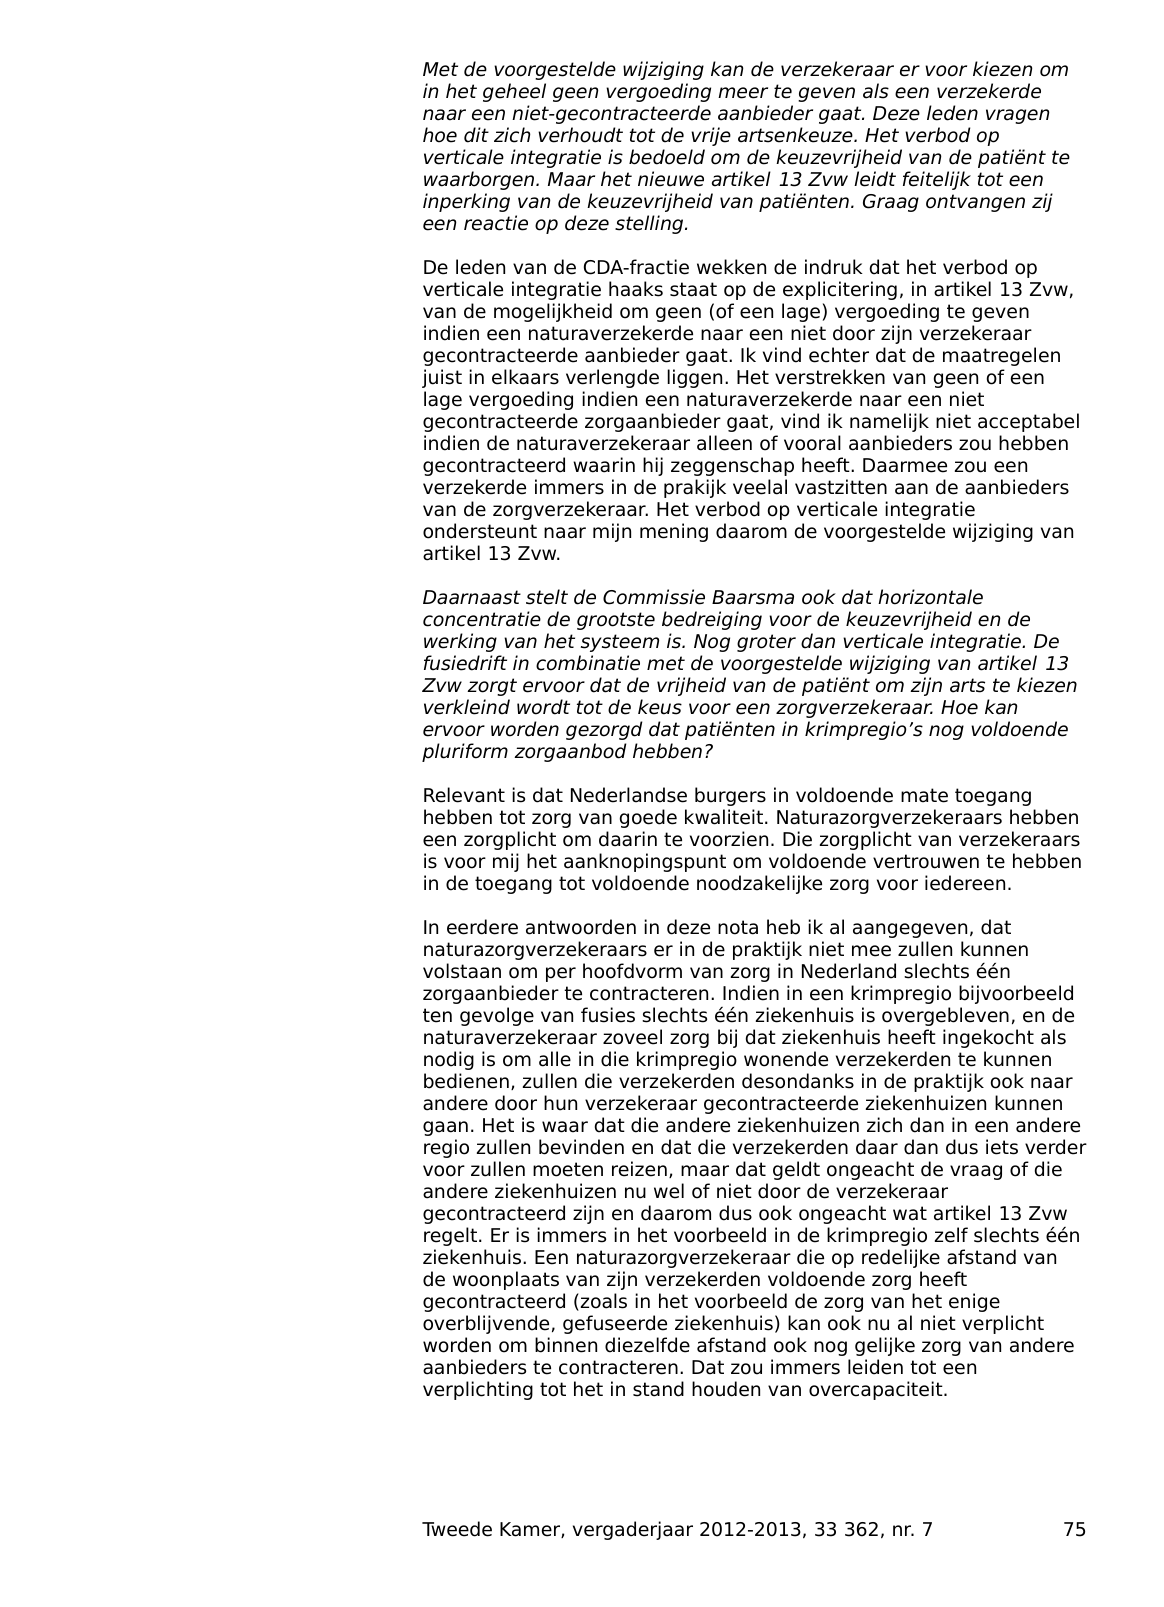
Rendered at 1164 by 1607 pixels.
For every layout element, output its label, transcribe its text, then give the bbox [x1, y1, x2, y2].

text Relevant is dat Nederlandse burgers in voldoende mate toegang hebben tot zorg van goede kwaliteit. Naturazorgverzekeraars hebben een zorgplicht om daarin te voorzien. Die zorgplicht van verzekeraars is voor mij het aanknopingspunt om voldoende vertrouwen te hebben in de toegang tot voldoende noodzakelijke zorg voor iedereen. [422, 785, 1087, 895]
text Daarnaast stelt de Commissie Baarsma ook dat horizontale concentratie de grootste bedreiging voor de keuzevrijheid en de werking van het systeem is. Nog groter dan verticale integratie. De fusiedrift in combinatie met de voorgestelde wijziging van artikel 13 Zvw zorgt ervoor dat de vrijheid van de patiënt om zijn arts te kiezen verkleind wordt tot de keus voor een zorgverzekeraar. Hoe kan ervoor worden gezorgd dat patiënten in krimpregio’s nog voldoende pluriform zorgaanbod hebben? [422, 587, 1087, 763]
text De leden van de CDA-fractie wekken de indruk dat het verbod op verticale integratie haaks staat op de explicitering, in artikel 13 Zvw, van de mogelijkheid om geen (of een lage) vergoeding te geven indien een naturaverzekerde naar een niet door zijn verzekeraar gecontracteerde aanbieder gaat. Ik vind echter dat de maatregelen juist in elkaars verlengde liggen. Het verstrekken van geen of een lage vergoeding indien een naturaverzekerde naar een niet gecontracteerde zorgaanbieder gaat, vind ik namelijk niet acceptabel indien de naturaverzekeraar alleen of vooral aanbieders zou hebben gecontracteerd waarin hij zeggenschap heeft. Daarmee zou een verzekerde immers in de prakijk veelal vastzitten aan de aanbieders van de zorgverzekeraar. Het verbod op verticale integratie ondersteunt naar mijn mening daarom de voorgestelde wijziging van artikel 13 Zvw. [422, 257, 1087, 565]
text In eerdere antwoorden in deze nota heb ik al aangegeven, dat naturazorgverzekeraars er in de praktijk niet mee zullen kunnen volstaan om per hoofdvorm van zorg in Nederland slechts één zorgaanbieder te contracteren. Indien in een krimpregio bijvoorbeeld ten gevolge van fusies slechts één ziekenhuis is overgebleven, en de naturaverzekeraar zoveel zorg bij dat ziekenhuis heeft ingekocht als nodig is om alle in die krimpregio wonende verzekerden te kunnen bedienen, zullen die verzekerden desondanks in de praktijk ook naar andere door hun verzekeraar gecontracteerde ziekenhuizen kunnen gaan. Het is waar dat die andere ziekenhuizen zich dan in een andere regio zullen bevinden en dat die verzekerden daar dan dus iets verder voor zullen moeten reizen, maar dat geldt ongeacht de vraag of die andere ziekenhuizen nu wel of niet door de verzekeraar gecontracteerd zijn en daarom dus ook ongeacht wat artikel 13 Zvw regelt. Er is immers in het voorbeeld in de krimpregio zelf slechts één ziekenhuis. Een naturazorgverzekeraar die op redelijke afstand van de woonplaats van zijn verzekerden voldoende zorg heeft gecontracteerd (zoals in het voorbeeld de zorg van het enige overblijvende, gefuseerde ziekenhuis) kan ook nu al niet verplicht worden om binnen diezelfde afstand ook nog gelijke zorg van andere aanbieders te contracteren. Dat zou immers leiden tot een verplichting tot het in stand houden van overcapaciteit. [422, 917, 1087, 1401]
text Met de voorgestelde wijziging kan de verzekeraar er voor kiezen om in het geheel geen vergoeding meer te geven als een verzekerde naar een niet-gecontracteerde aanbieder gaat. Deze leden vragen hoe dit zich verhoudt tot de vrije artsenkeuze. Het verbod op verticale integratie is bedoeld om de keuzevrijheid van de patiënt te waarborgen. Maar het nieuwe artikel 13 Zvw leidt feitelijk tot een inperking van de keuzevrijheid van patiënten. Graag ontvangen zij een reactie op deze stelling. [422, 59, 1087, 235]
